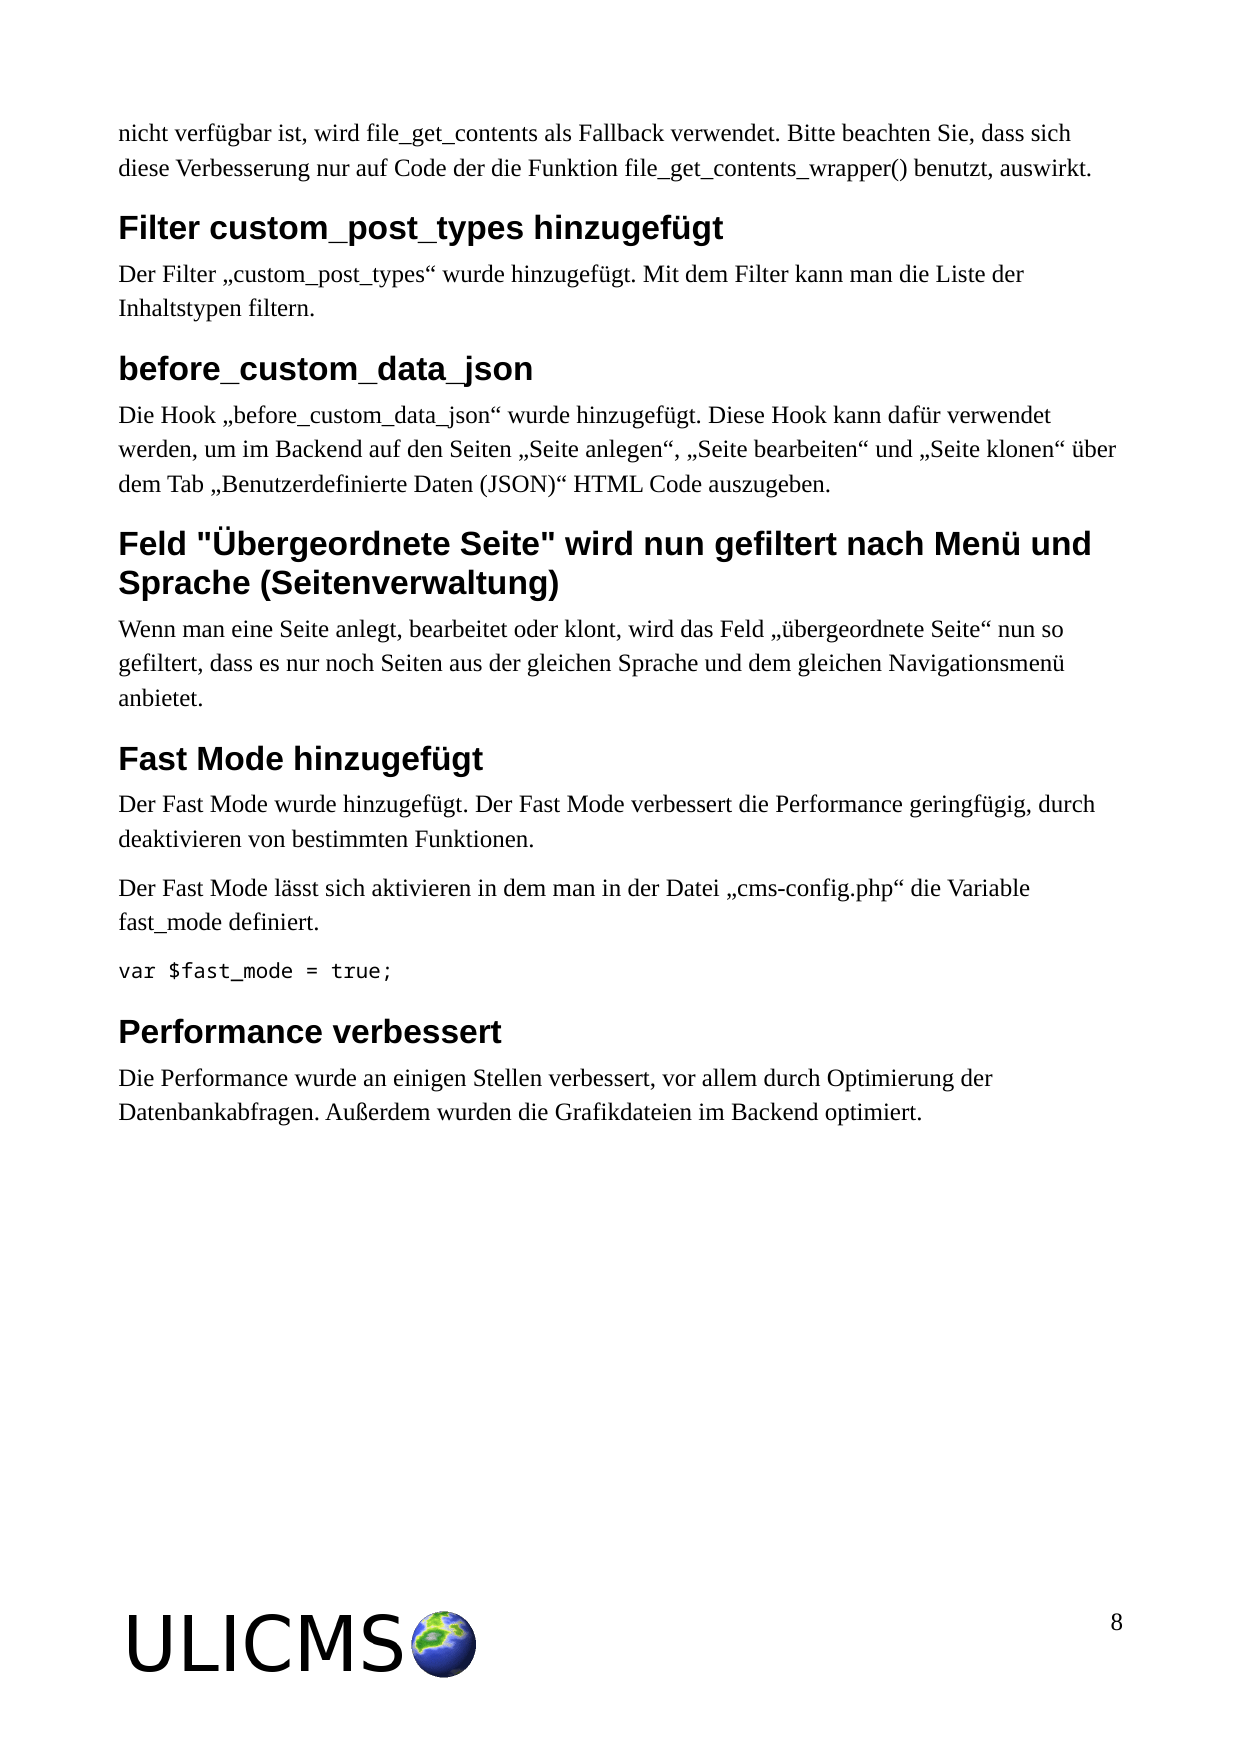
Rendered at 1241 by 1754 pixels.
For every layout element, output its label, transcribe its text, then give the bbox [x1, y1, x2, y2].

subtitle before_custom_data_json [118, 349, 1123, 387]
text Der Fast Mode lässt sich aktivieren in dem man in der Datei „cms-config.php“ die Variable fast_mode definiert. [118, 873, 1123, 936]
subtitle Fast Mode hinzugefügt [118, 738, 1123, 777]
text Der Filter „custom_post_types“ wurde hinzugefügt. Mit dem Filter kann man die Liste der Inhaltstypen filtern. [118, 259, 1123, 322]
subtitle Feld "Übergeordnete Seite" wird nun gefiltert nach Menü und Sprache (Seitenverwaltung) [118, 524, 1123, 602]
subtitle Filter custom_post_types hinzugefügt [118, 208, 1123, 247]
text Die Performance wurde an einigen Stellen verbessert, vor allem durch Optimierung der Datenbankabfragen. Außerdem wurden die Grafikdateien im Backend optimiert. [118, 1063, 1123, 1126]
picture [118, 1607, 479, 1681]
text var $fast_mode = true; [118, 957, 1123, 985]
text Die Hook „before_custom_data_json“ wurde hinzugefügt. Diese Hook kann dafür verwendet werden, um im Backend auf den Seiten „Seite anlegen“, „Seite bearbeiten“ und „Seite klonen“ über dem Tab „Benutzerdefinierte Daten (JSON)“ HTML Code auszugeben. [118, 400, 1123, 498]
text nicht verfügbar ist, wird file_get_contents als Fallback verwendet. Bitte beachten Sie, dass sich diese Verbesserung nur auf Code der die Funktion file_get_contents_wrapper() benutzt, auswirkt. [118, 118, 1123, 181]
text Der Fast Mode wurde hinzugefügt. Der Fast Mode verbessert die Performance geringfügig, durch deaktivieren von bestimmten Funktionen. [118, 789, 1123, 853]
text Wenn man eine Seite anlegt, bearbeitet oder klont, wird das Feld „übergeordnete Seite“ nun so gefiltert, dass es nur noch Seiten aus der gleichen Sprache und dem gleichen Navigationsmenü anbietet. [118, 614, 1123, 712]
subtitle Performance verbessert [118, 1011, 1123, 1050]
